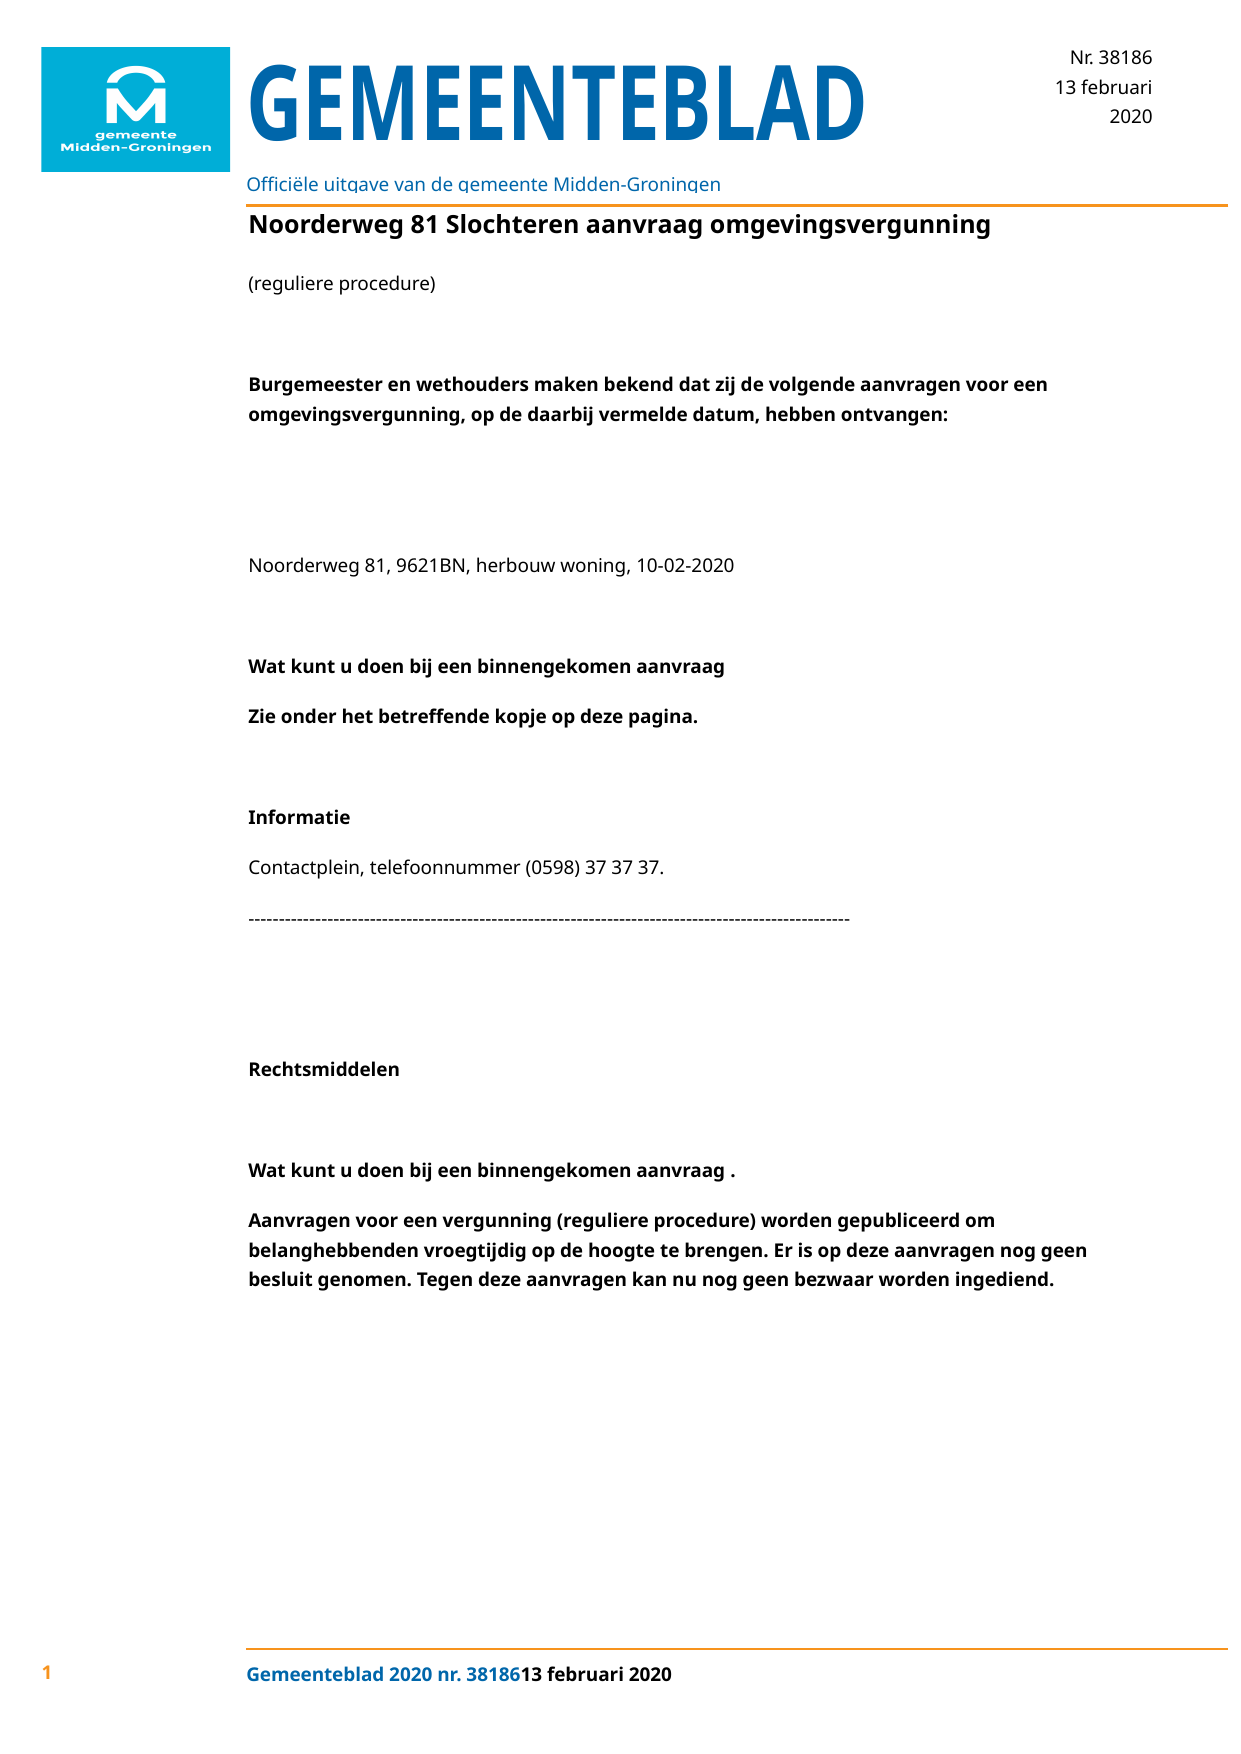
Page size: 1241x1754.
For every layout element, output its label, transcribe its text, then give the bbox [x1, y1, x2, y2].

text Aanvragen voor een vergunning (reguliere procedure) worden gepubliceerd om belanghebbenden vroegtijdig op de hoogte te brengen. Er is op deze aanvragen nog geen besluit genomen. Tegen deze aanvragen kan nu nog geen bezwaar worden ingediend. [248, 1207, 1152, 1292]
picture [108, 66, 164, 82]
text Contactplein, telefoonnummer (0598) 37 37 37. [248, 854, 1152, 880]
text Noorderweg 81, 9621BN, herbouw woning, 10-02-2020 [248, 552, 1152, 578]
text Wat kunt u doen bij een binnengekomen aanvraag [248, 653, 1152, 678]
text (reguliere procedure) [248, 270, 1152, 296]
text Informatie [248, 804, 1152, 830]
text --------------------------------------------------------------------------------------------------- [248, 905, 1152, 931]
picture [184, 146, 190, 153]
text Burgemeester en wethouders maken bekend dat zij de volgende aanvragen voor een omgevingsvergunning, op de daarbij vermelde datum, hebben ontvangen: [248, 371, 1152, 426]
text Wat kunt u doen bij een binnengekomen aanvraag . [248, 1157, 1152, 1183]
text Noorderweg 81 Slochteren aanvraag omgevingsvergunning [248, 207, 1152, 241]
picture [107, 89, 165, 122]
text Rechtsmiddelen [248, 1056, 1152, 1082]
text Zie onder het betreffende kopje op deze pagina. [248, 703, 1152, 729]
